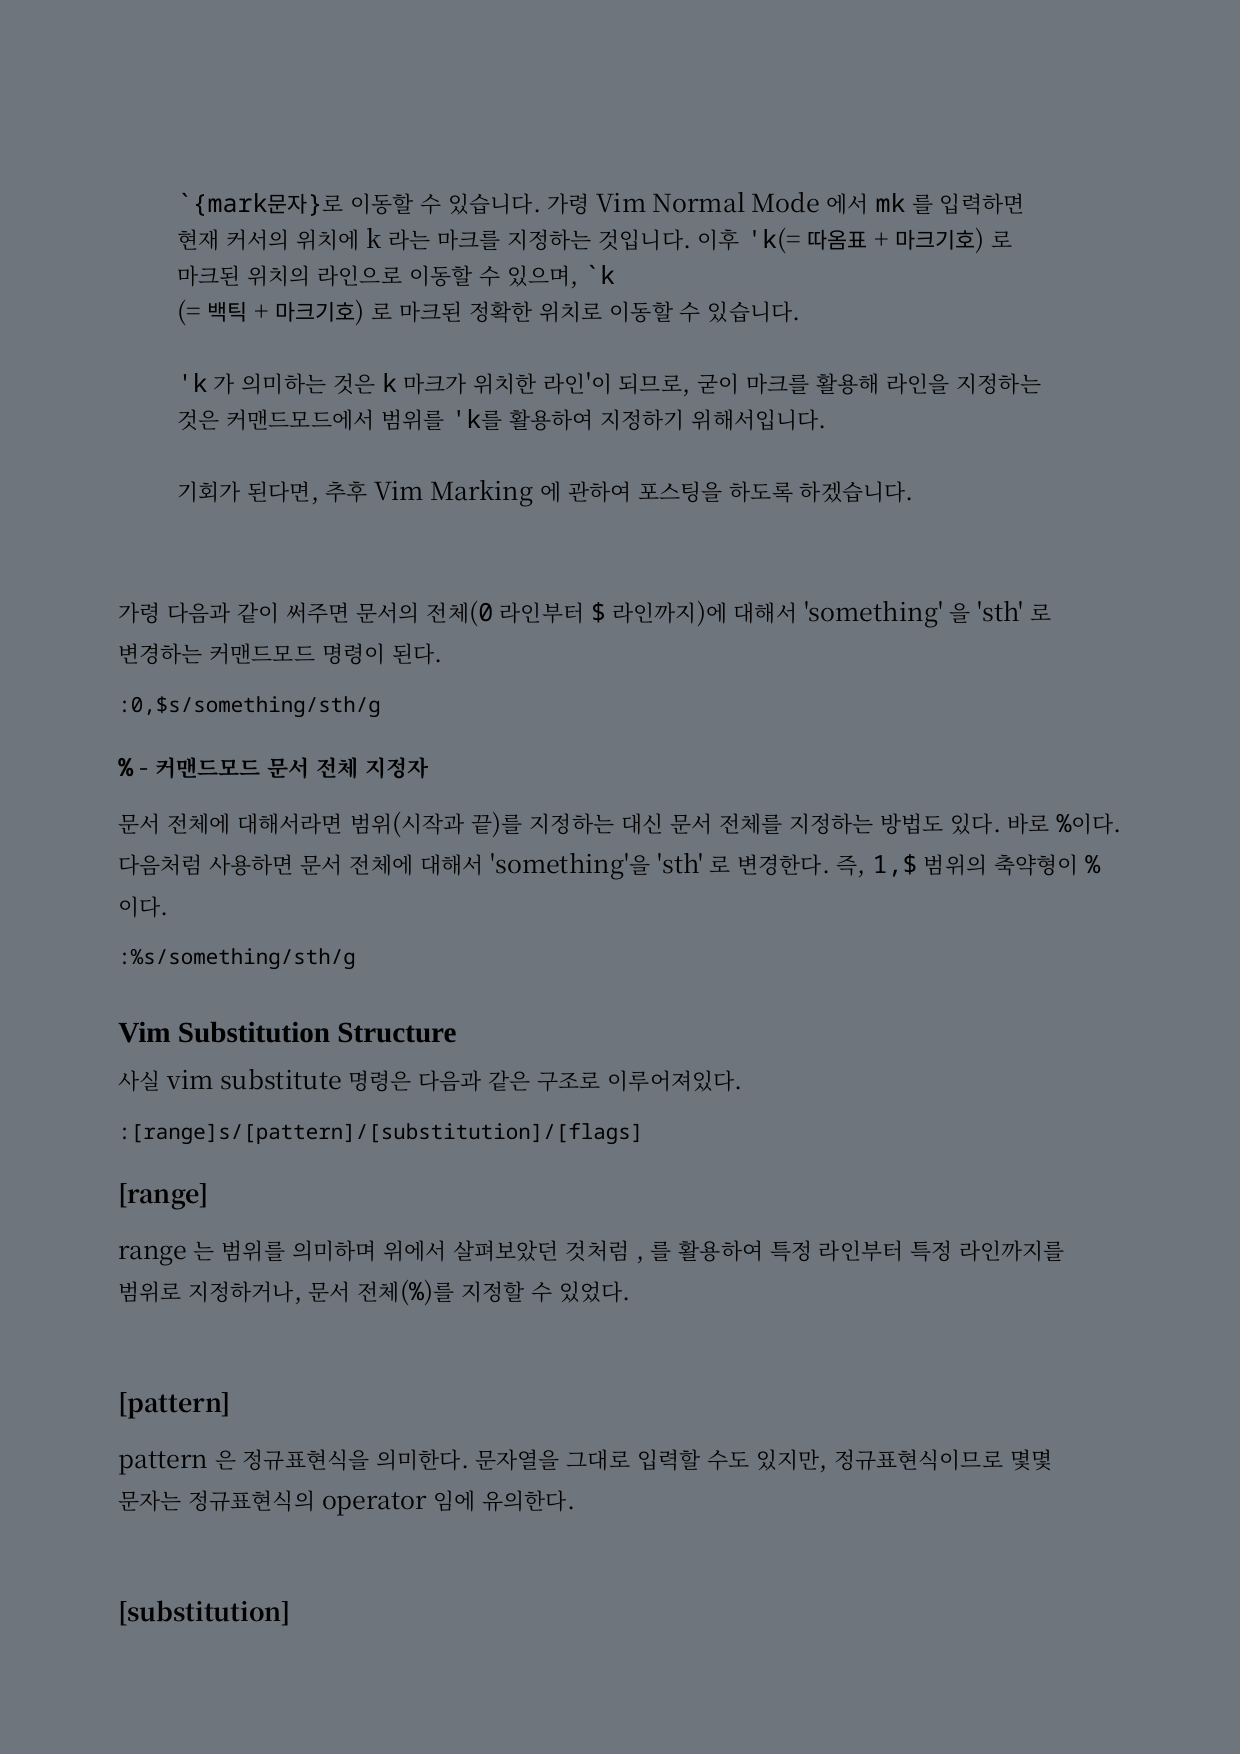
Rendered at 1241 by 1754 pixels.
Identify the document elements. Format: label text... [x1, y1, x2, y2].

text 가령 다음과 같이 써주면 문서의 전체(0 라인부터 $ 라인까지)에 대해서 'something' 을 'sth' 로 변경하는 커맨드모드 명령이 된다. [118, 593, 1122, 670]
text :%s/something/sth/g [118, 942, 1122, 971]
text 문서 전체에 대해서라면 범위(시작과 끝)를 지정하는 대신 문서 전체를 지정하는 방법도 있다. 바로 %이다. 다음처럼 사용하면 문서 전체에 대해서 'something'을 'sth' 로 변경한다. 즉, 1,$ 범위의 축약형이 % 이다. [118, 804, 1122, 922]
text [substitution] [118, 1592, 1122, 1628]
text % - 커맨드모드 문서 전체 지정자 [118, 748, 1122, 784]
subtitle Vim Substitution Structure [118, 1015, 1122, 1048]
text 사실 vim substitute 명령은 다음과 같은 구조로 이루어져있다. [118, 1061, 1122, 1097]
text [range] [118, 1175, 1122, 1211]
text :[range]s/[pattern]/[substitution]/[flags] [118, 1117, 1122, 1145]
text `{mark문자}로 이동할 수 있습니다. 가령 Vim Normal Mode 에서 mk 를 입력하면 현재 커서의 위치에 k 라는 마크를 지정하는 것입니다. 이후 'k(= 따옴표 + 마크기호) 로 마크된 위치의 라인으로 이동할 수 있으며, `k (= 백틱 + 마크기호) 로 마크된 정확한 위치로 이동할 수 있습니다. 'k 가 의미하는 것은 k 마크가 위치한 라인'이 되므로, 굳이 마크를 활용해 라인을 지정하는 것은 커맨드모드에서 범위를 'k를 활용하여 지정하기 위해서입니다. 기회가 된다면, 추후 Vim Marking 에 관하여 포스팅을 하도록 하겠습니다. [177, 183, 1063, 507]
text range 는 범위를 의미하며 위에서 살펴보았던 것처럼 , 를 활용하여 특정 라인부터 특정 라인까지를 범위로 지정하거나, 문서 전체(%)를 지정할 수 있었다. [118, 1231, 1122, 1308]
text pattern 은 정규표현식을 의미한다. 문자열을 그대로 입력할 수도 있지만, 정규표현식이므로 몇몇 문자는 정규표현식의 operator 임에 유의한다. [118, 1439, 1122, 1517]
text [pattern] [118, 1383, 1122, 1419]
text :0,$s/something/sth/g [118, 690, 1122, 718]
